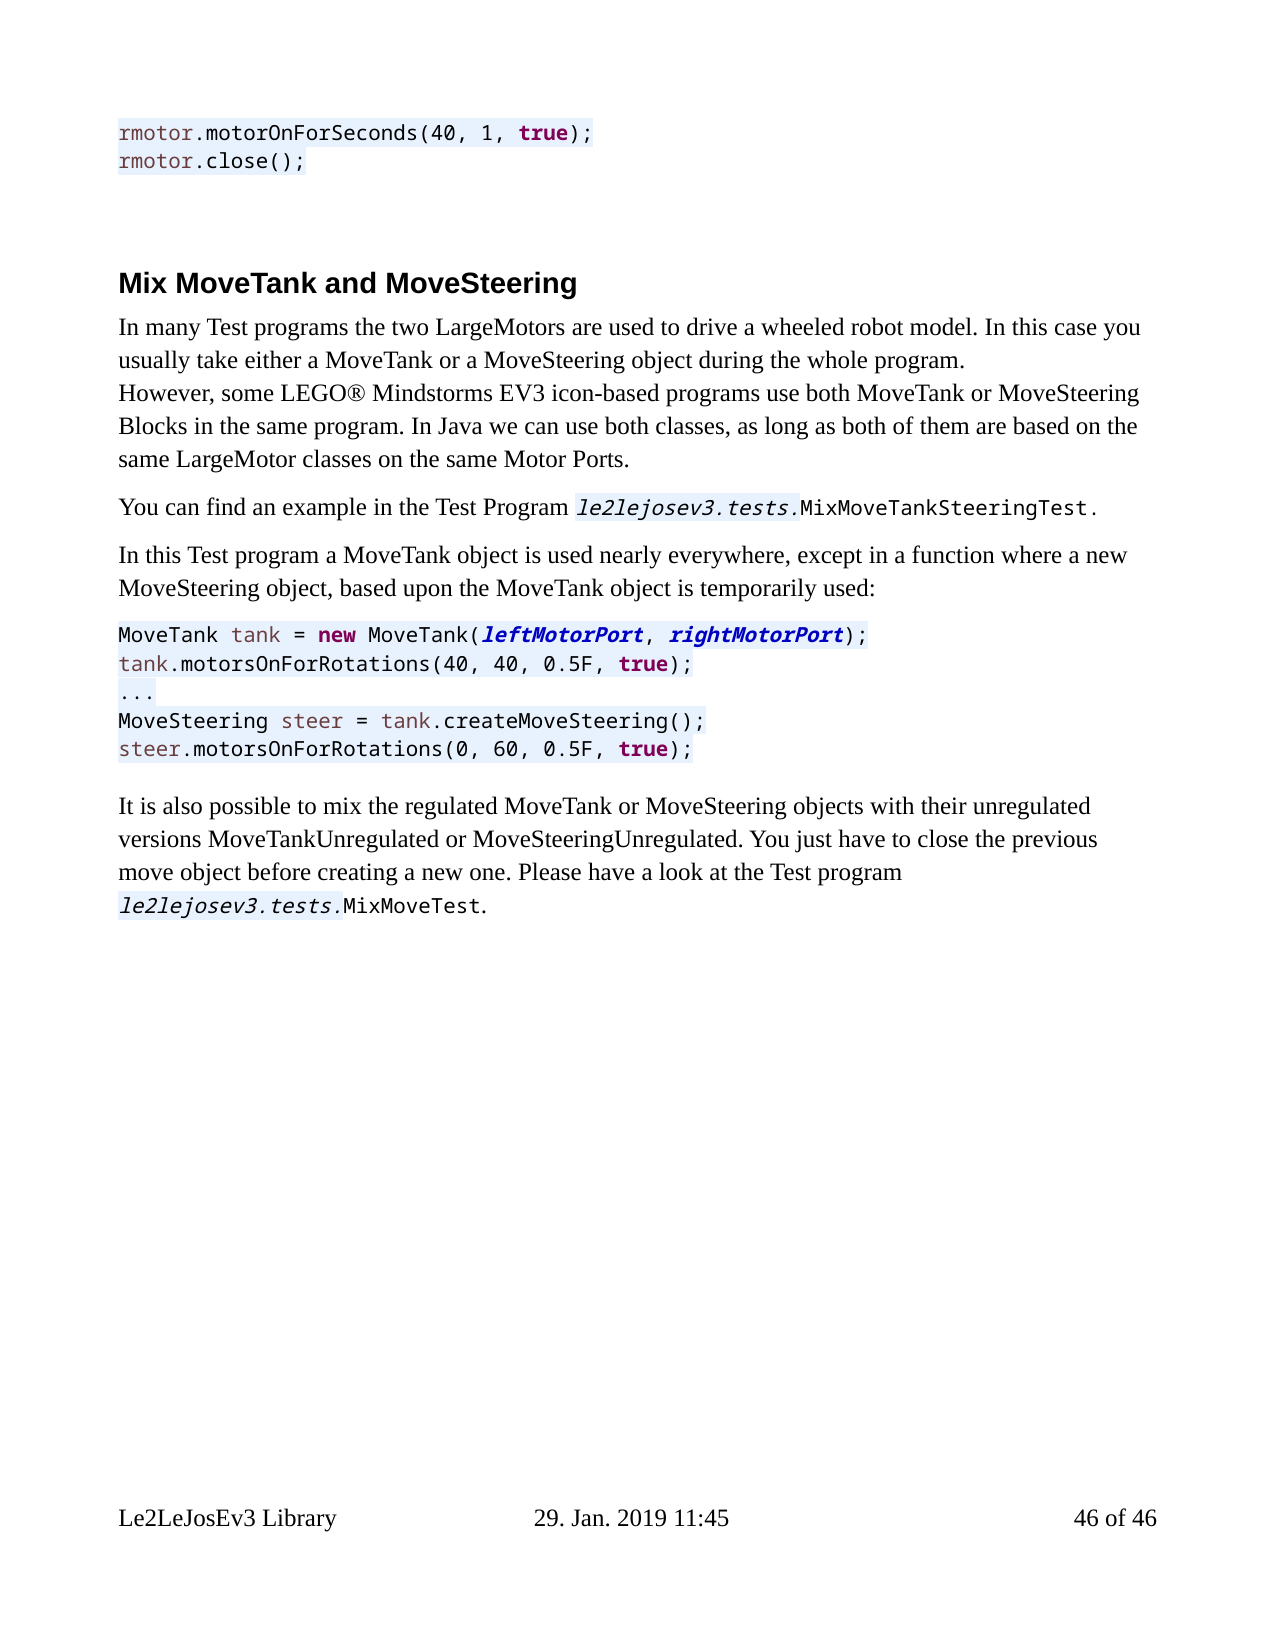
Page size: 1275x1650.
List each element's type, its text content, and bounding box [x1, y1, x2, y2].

text You can find an example in the Test Program le2lejosev3.tests.MixMoveTankSteeringTest. [118, 492, 1157, 521]
text rmotor.motorOnForSeconds(40, 1, true); rmotor.close(); [118, 118, 1157, 175]
text It is also possible to mix the regulated MoveTank or MoveSteering objects with their unregulated versions MoveTankUnregulated or MoveSteeringUnregulated. You just have to close the previous move object before creating a new one. Please have a look at the Test program le2lejosev3.tests.MixMoveTest. [118, 791, 1157, 920]
subtitle Mix MoveTank and MoveSteering [118, 266, 1157, 299]
text ... [118, 677, 1157, 706]
text MoveTank tank = new MoveTank(leftMotorPort, rightMotorPort); tank.motorsOnForRotations(40, 40, 0.5F, true); [118, 621, 1157, 677]
text In many Test programs the two LargeMotors are used to drive a wheeled robot model. In this case you usually take either a MoveTank or a MoveSteering object during the whole program. However, some LEGO® Mindstorms EV3 icon-based programs use both MoveTank or MoveSteering Blocks in the same program. In Java we can use both classes, as long as both of them are based on the same LargeMotor classes on the same Motor Ports. [118, 312, 1157, 473]
text MoveSteering steer = tank.createMoveSteering(); steer.motorsOnForRotations(0, 60, 0.5F, true); [118, 706, 1157, 763]
text In this Test program a MoveTank object is used nearly everywhere, except in a function where a new MoveSteering object, based upon the MoveTank object is temporarily used: [118, 540, 1157, 602]
